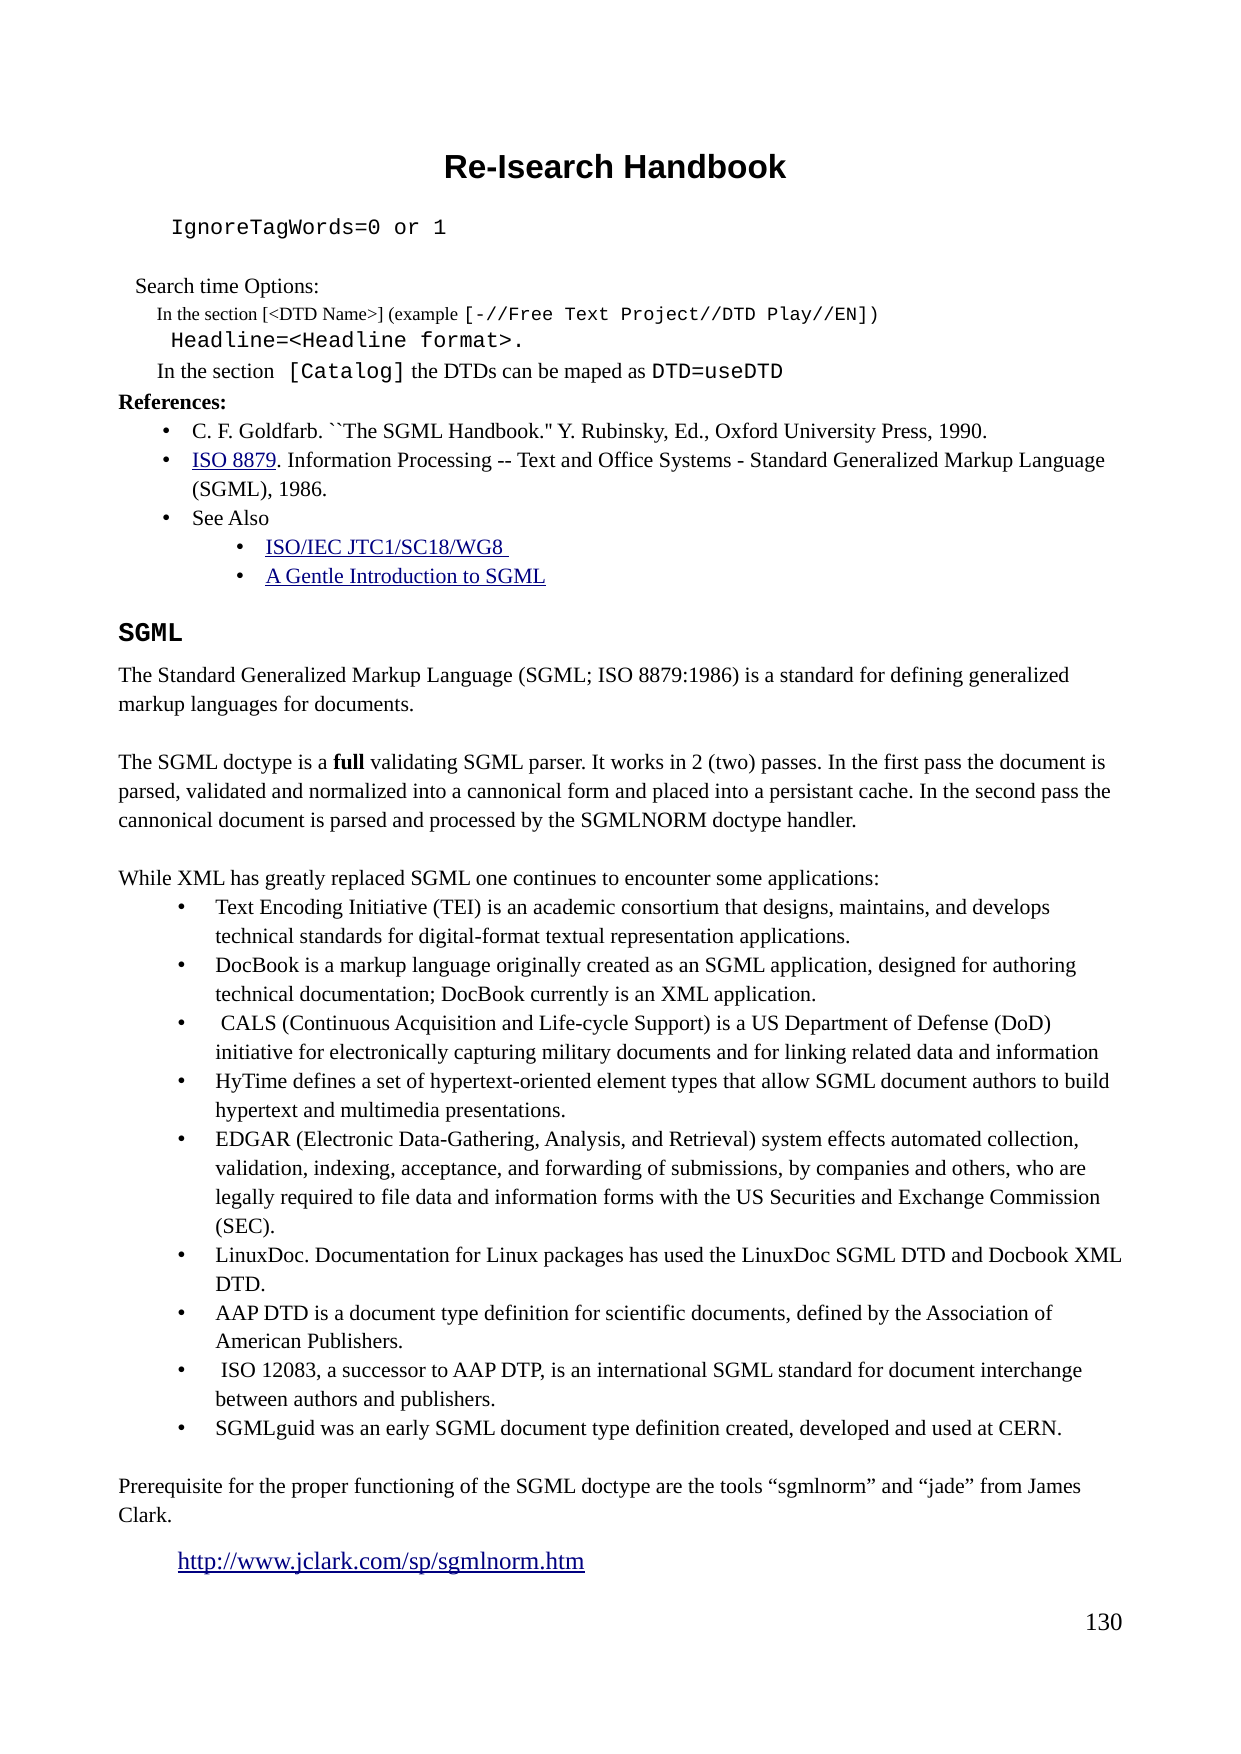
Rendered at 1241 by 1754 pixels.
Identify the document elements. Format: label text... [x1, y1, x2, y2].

text IgnoreTagWords=0 or 1 [118, 216, 1122, 241]
text In the section [Catalog] the DTDs can be maped as DTD=useDTD [118, 358, 1122, 385]
list See Also [162, 505, 1122, 530]
list LinuxDoc. Documentation for Linux packages has used the LinuxDoc SGML DTD and Docbook XML DTD. [178, 1242, 1122, 1296]
list http://www.jclark.com/sp/sgmlnorm.htm [177, 1546, 1122, 1575]
list DocBook is a markup language originally created as an SGML application, designed for authoring technical documentation; DocBook currently is an XML application. [178, 952, 1122, 1006]
text While XML has greatly replaced SGML one continues to encounter some applications: [118, 865, 1122, 890]
list ISO 12083, a successor to AAP DTP, is an international SGML standard for document interchange between authors and publishers. [178, 1357, 1122, 1412]
subtitle SGML [118, 619, 1122, 650]
list CALS (Continuous Acquisition and Life-cycle Support) is a US Department of Defense (DoD) initiative for electronically capturing military documents and for linking related data and information [178, 1010, 1122, 1064]
text References: [118, 389, 1122, 414]
list AAP DTD is a document type definition for scientific documents, defined by the Association of American Publishers. [178, 1299, 1122, 1354]
text The Standard Generalized Markup Language (SGML; ISO 8879:1986) is a standard for defining generalized markup languages for documents. [118, 662, 1122, 717]
list EDGAR (Electronic Data-Gathering, Analysis, and Retrieval) system effects automated collection, validation, indexing, acceptance, and forwarding of submissions, by companies and others, who are legally required to file data and information forms with the US Securities and Exchange Commission (SEC). [178, 1126, 1122, 1238]
text In the section [<DTD Name>] (example [-//Free Text Project//DTD Play//EN]) [118, 303, 1122, 326]
list ISO 8879. Information Processing -- Text and Office Systems - Standard Generalized Markup Language (SGML), 1986. [162, 447, 1122, 501]
list Text Encoding Initiative (TEI) is an academic consortium that designs, maintains, and develops technical standards for digital-format textual representation applications. [178, 894, 1122, 948]
list ISO/IEC JTC1/SC18/WG8 [236, 534, 1122, 559]
text The SGML doctype is a full validating SGML parser. It works in 2 (two) passes. In the first pass the document is parsed, validated and normalized into a cannonical form and placed into a persistant cache. In the second pass the cannonical document is parsed and processed by the SGMLNORM doctype handler. [118, 749, 1122, 832]
list HyTime defines a set of hypertext-oriented element types that allow SGML document authors to build hypertext and multimedia presentations. [178, 1068, 1122, 1122]
text Headline=<Headline format>. [118, 330, 1122, 354]
list A Gentle Introduction to SGML [236, 563, 1122, 588]
list C. F. Goldfarb. ``The SGML Handbook.'' Y. Rubinsky, Ed., Oxford University Press, 1990. [162, 418, 1122, 443]
list SGMLguid was an early SGML document type definition created, developed and used at CERN. [178, 1415, 1122, 1441]
text Search time Options: [118, 273, 1122, 299]
text Prerequisite for the proper functioning of the SGML doctype are the tools “sgmlnorm” and “jade” from James Clark. [118, 1473, 1122, 1527]
